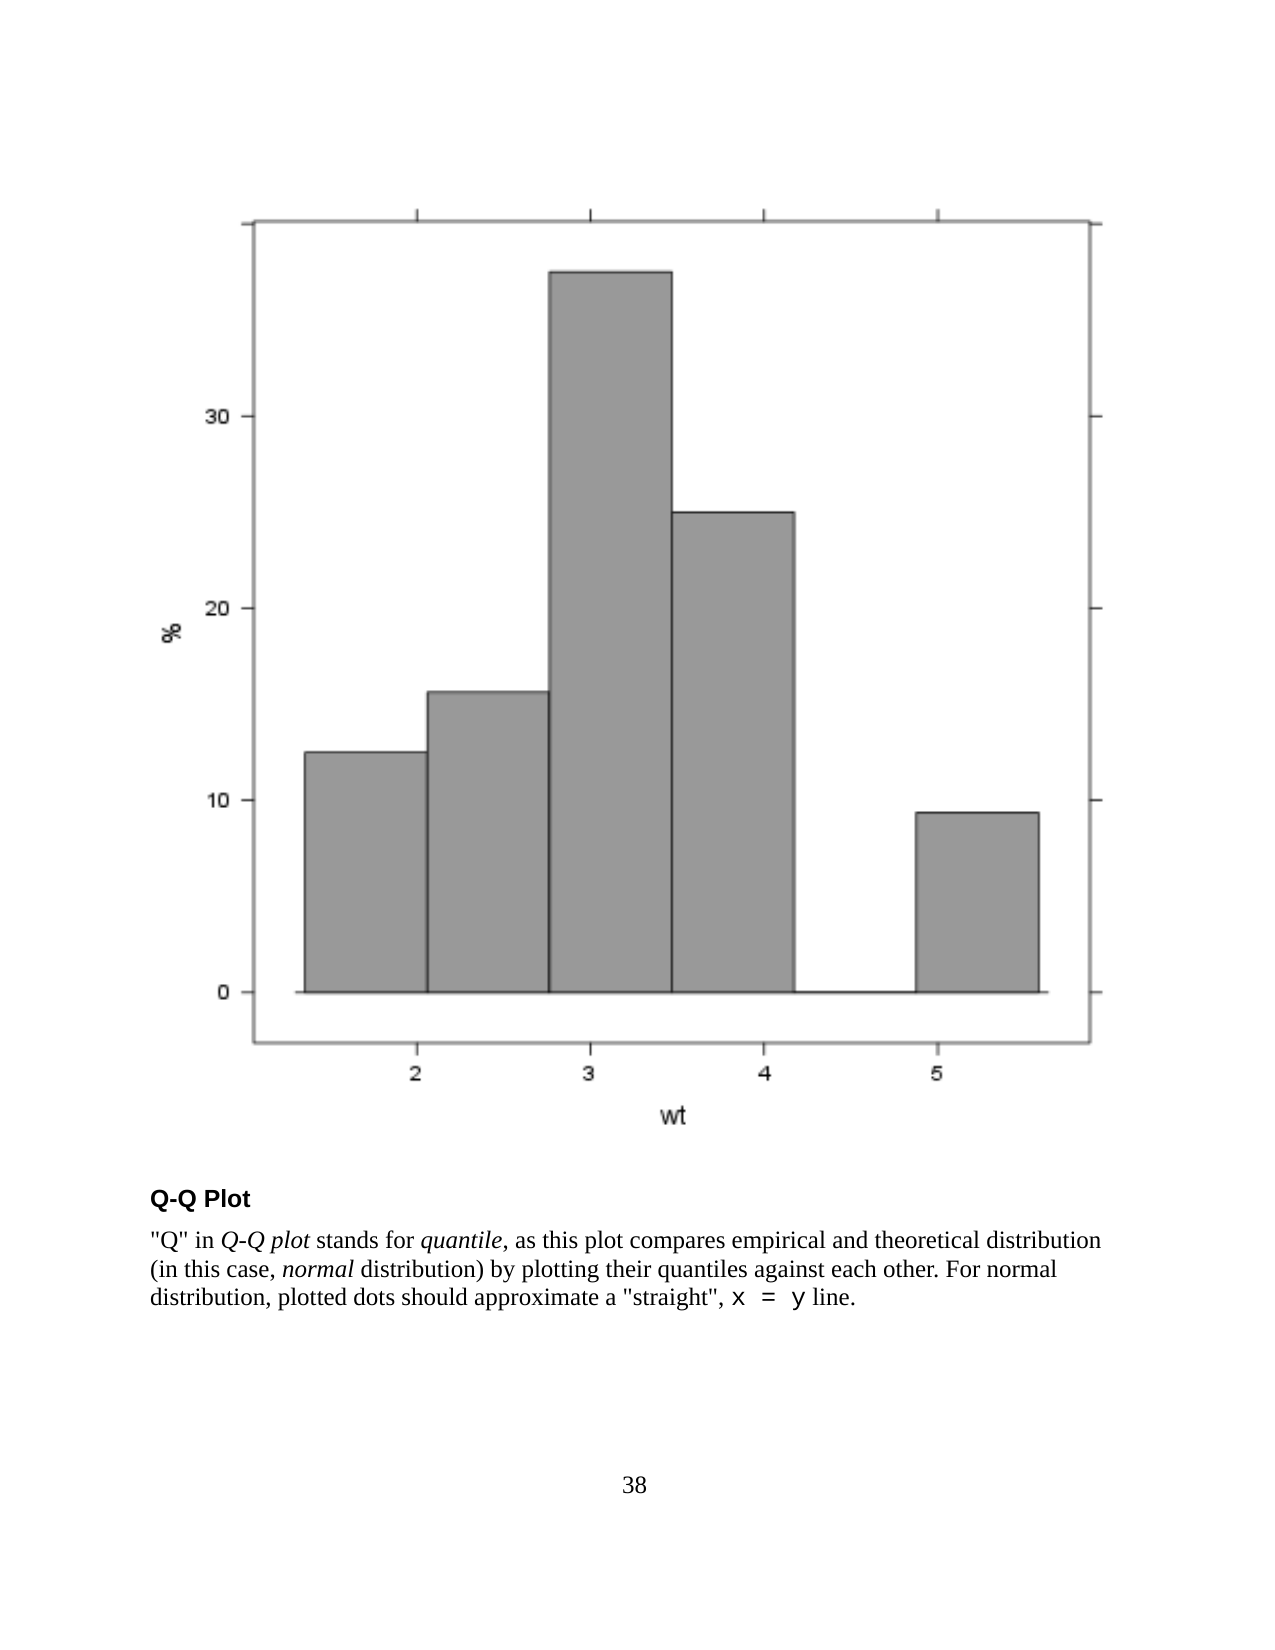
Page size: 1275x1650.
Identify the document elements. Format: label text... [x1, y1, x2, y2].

text "Q" in Q-Q plot stands for quantile, as this plot compares empirical and theoretical distribution (in this case, normal distribution) by plotting their quantiles against each other. For normal distribution, plotted dots should approximate a "straight", x = y line. [150, 1225, 1125, 1313]
picture [150, 150, 1150, 1150]
subtitle Q-Q Plot [150, 1184, 1125, 1212]
